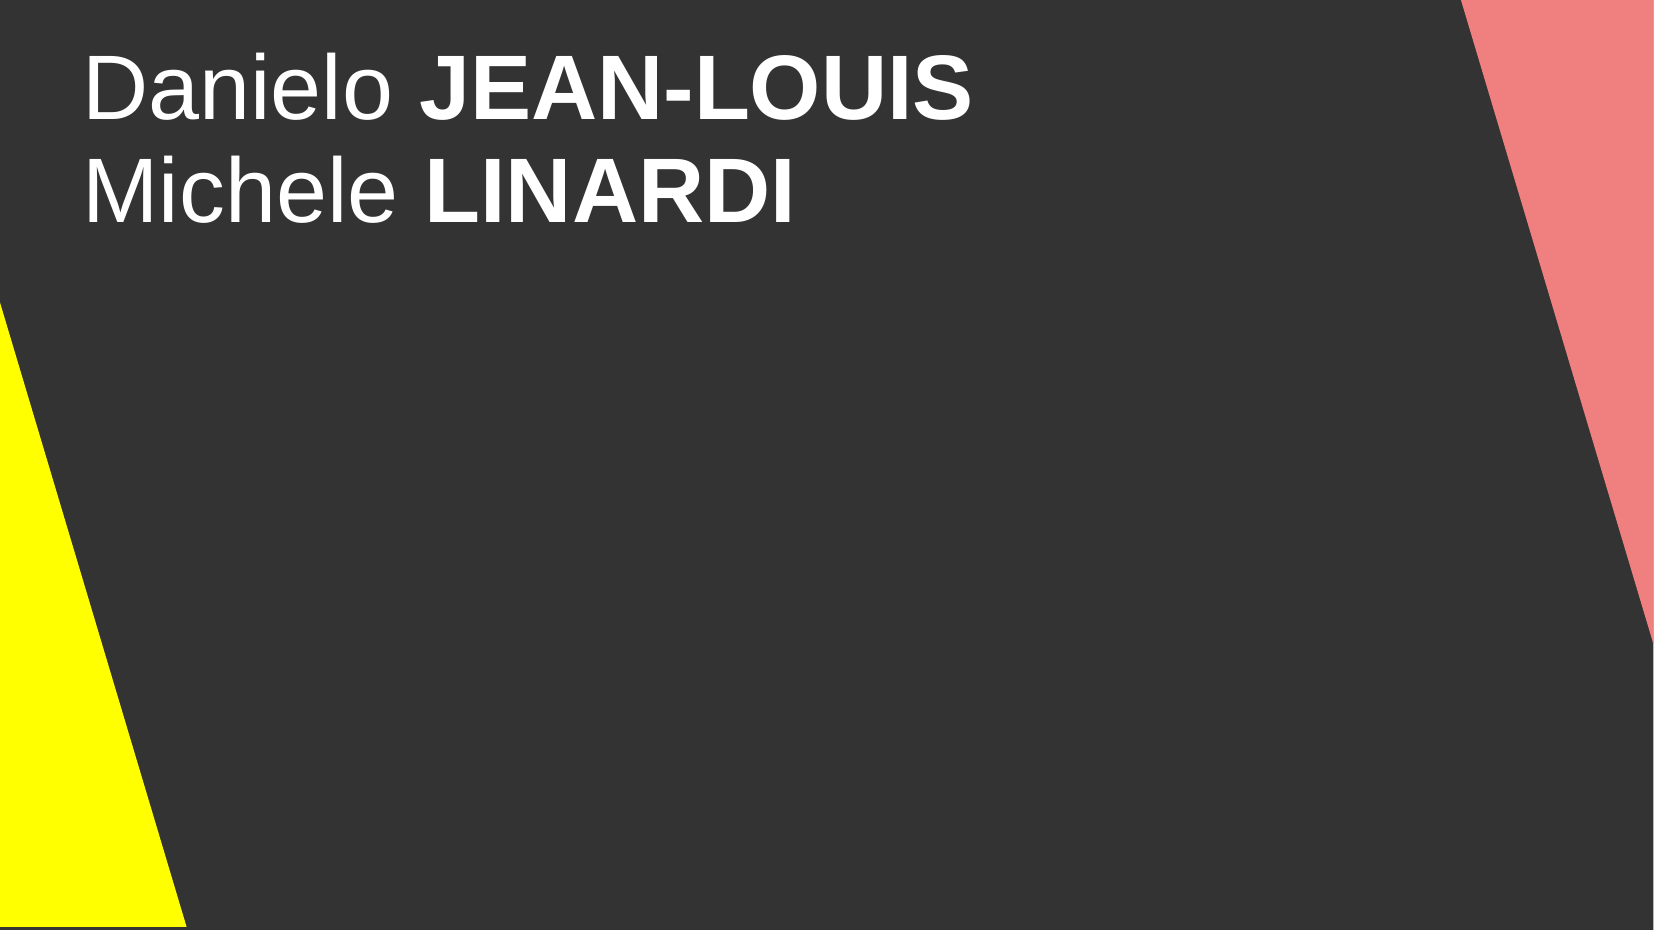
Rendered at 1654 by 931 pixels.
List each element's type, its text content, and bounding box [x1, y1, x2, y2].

text_box [0, 302, 187, 927]
text_box [1460, 0, 1654, 647]
subtitle Danielo JEAN-LOUIS Michele LINARDI [82, 36, 1571, 758]
